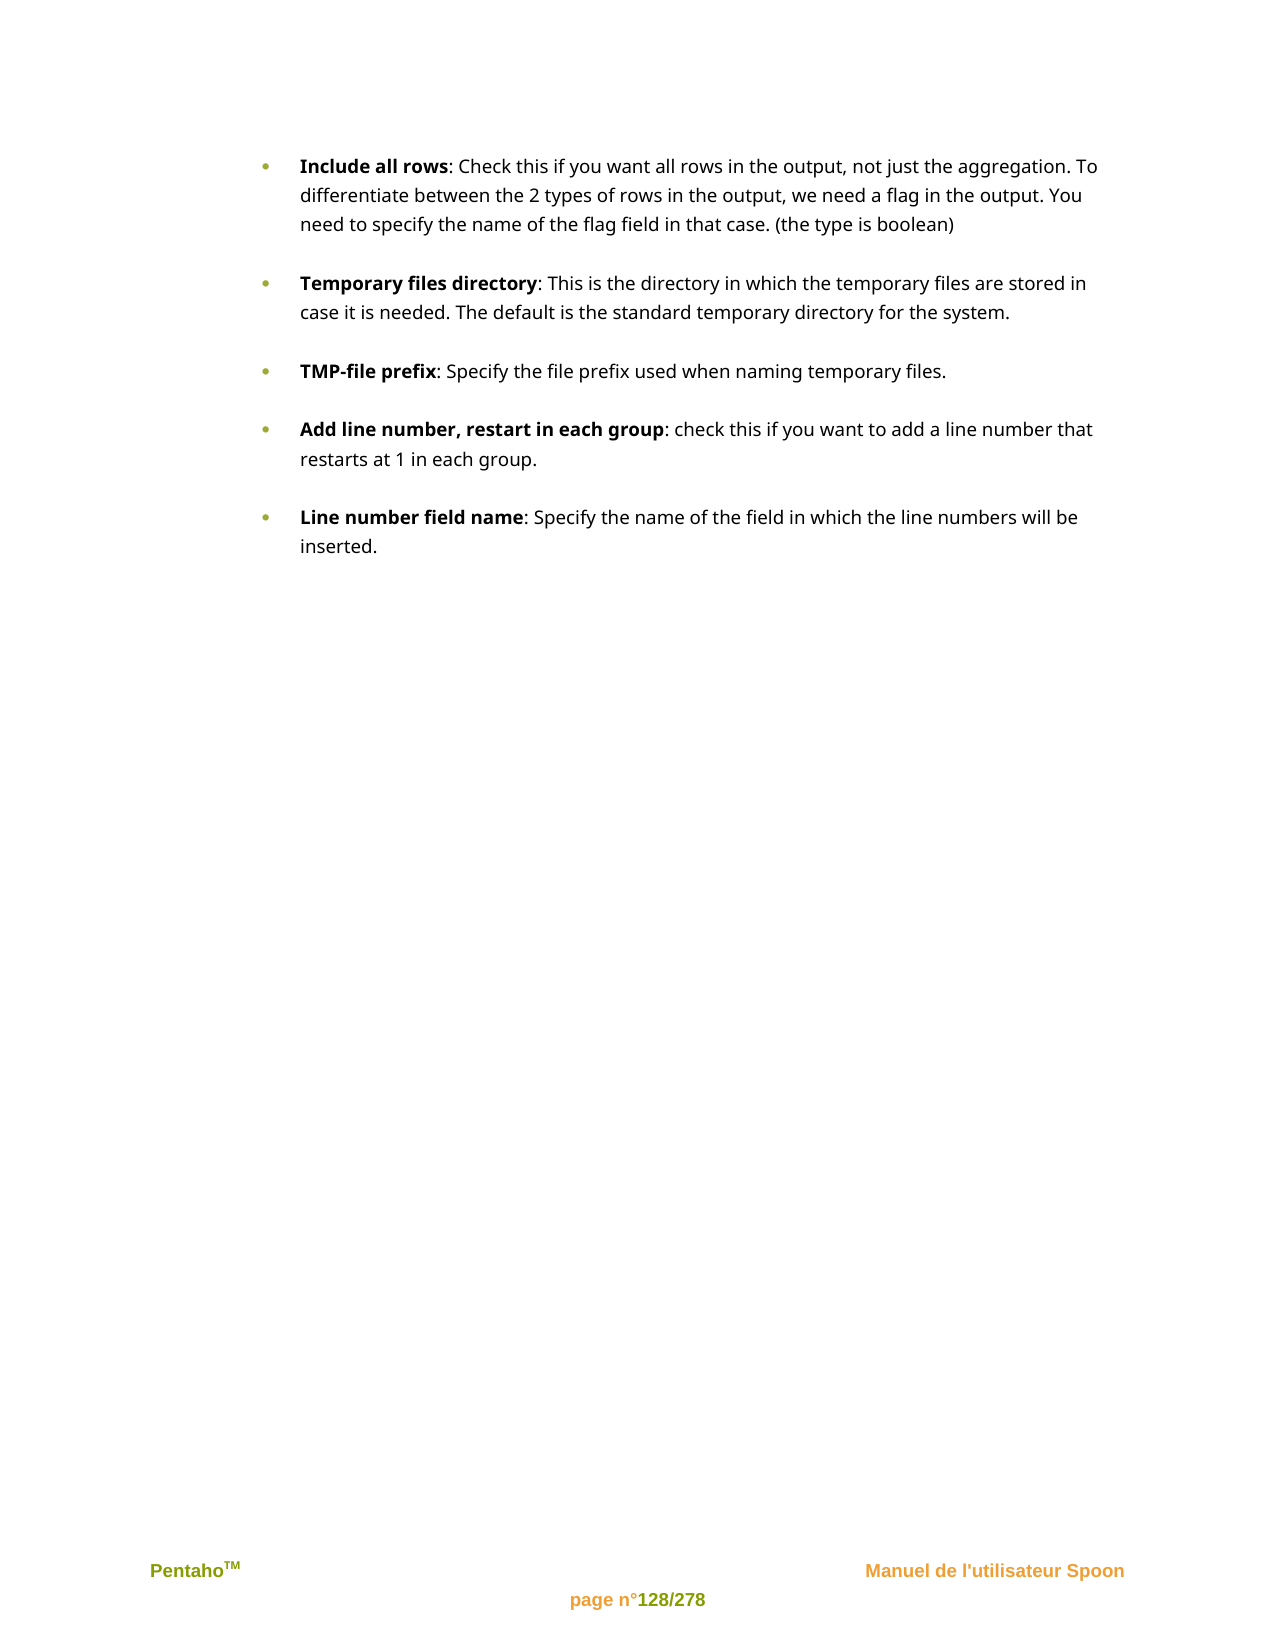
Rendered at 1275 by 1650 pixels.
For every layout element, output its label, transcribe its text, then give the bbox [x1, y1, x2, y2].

list Add line number, restart in each group: check this if you want to add a line number that restarts at 1 in each group. [262, 413, 1125, 472]
list Include all rows: Check this if you want all rows in the output, not just the aggregation. To differentiate between the 2 types of rows in the output, we need a flag in the output. You need to specify the name of the flag field in that case. (the type is boolean) [262, 150, 1125, 237]
list Line number field name: Specify the name of the field in which the line numbers will be inserted. [262, 501, 1125, 559]
list TMP-file prefix: Specify the file prefix used when naming temporary files. [262, 355, 1125, 384]
list Temporary files directory: This is the directory in which the temporary files are stored in case it is needed. The default is the standard temporary directory for the system. [262, 267, 1125, 325]
